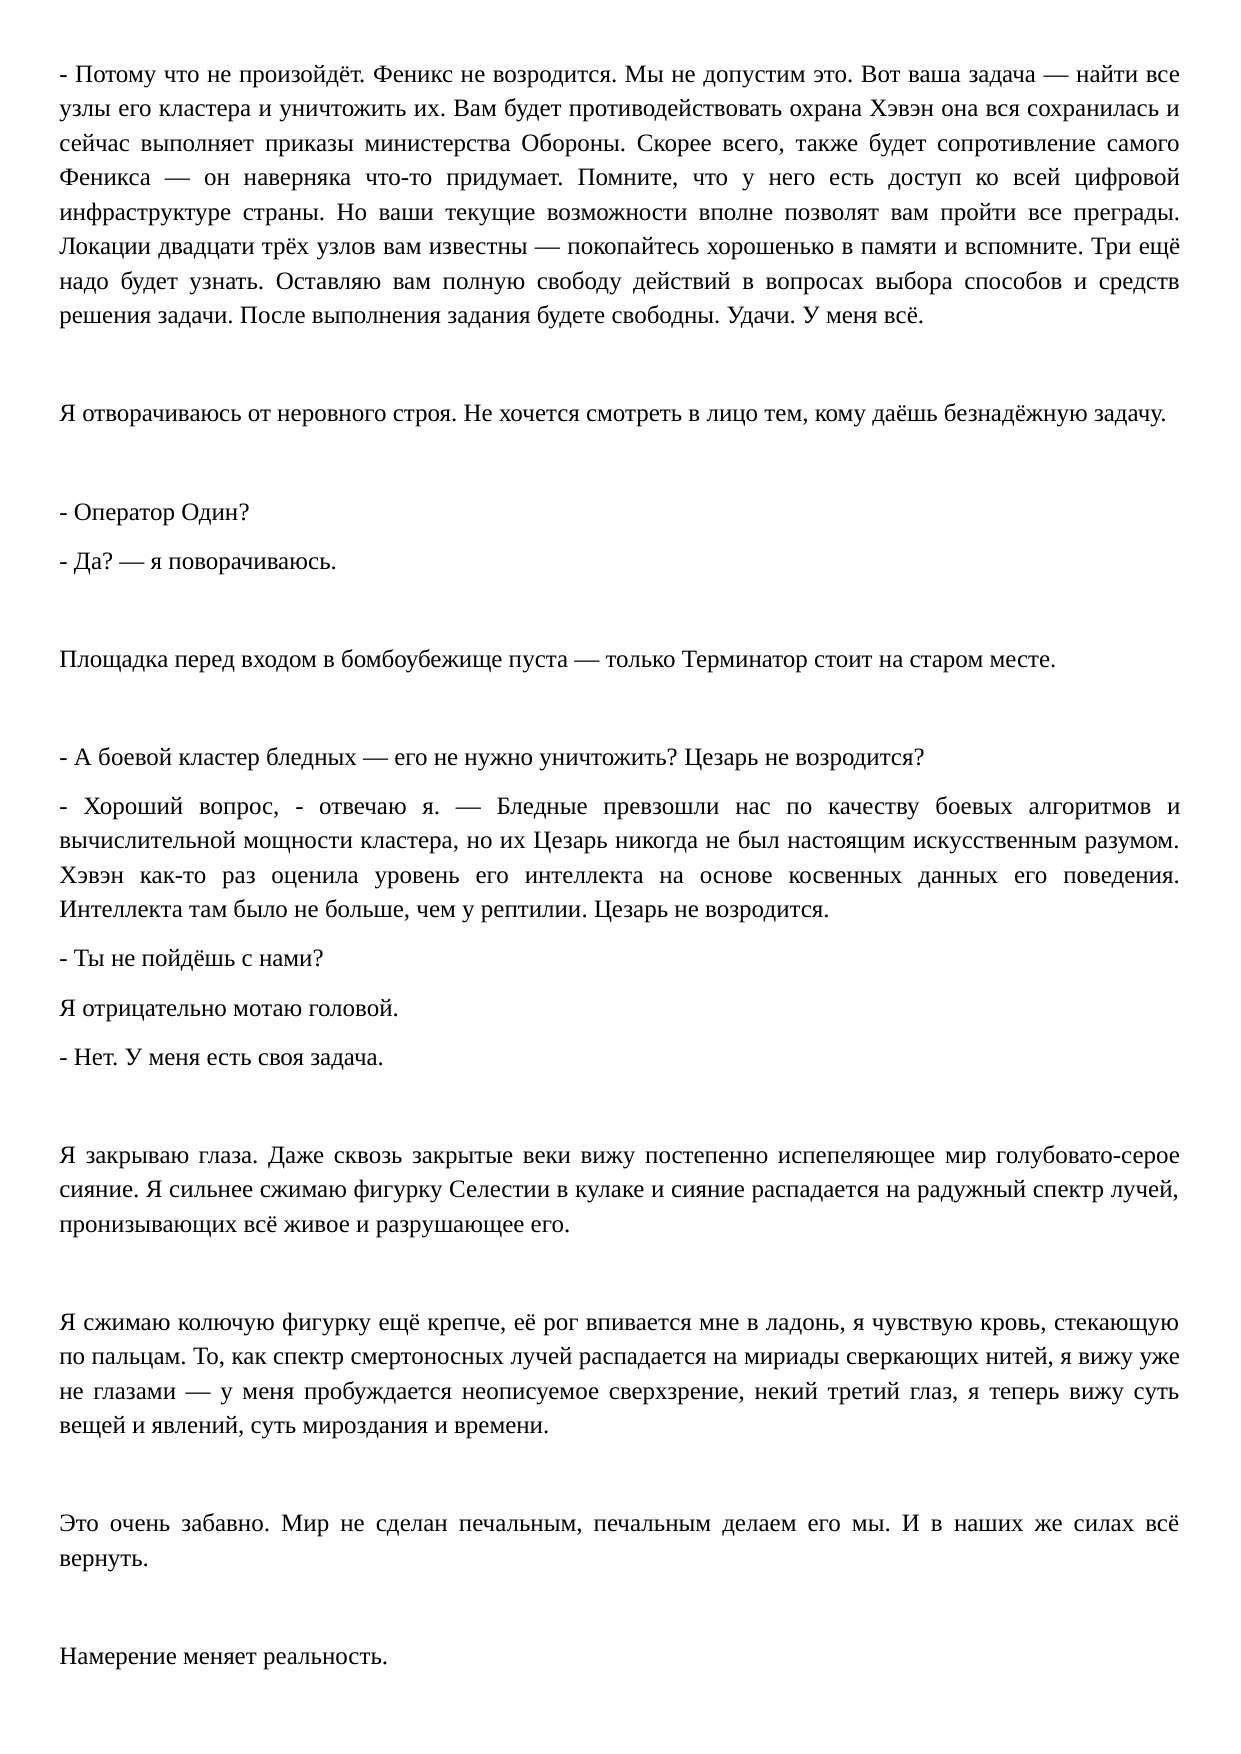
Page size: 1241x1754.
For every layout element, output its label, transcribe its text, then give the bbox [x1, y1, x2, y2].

text Я отрицательно мотаю головой. [59, 993, 1181, 1021]
text Я сжимаю колючую фигурку ещё крепче, её рог впивается мне в ладонь, я чувствую кровь, стекающую по пальцам. То, как спектр смертоносных лучей распадается на мириады сверкающих нитей, я вижу уже не глазами — у меня пробуждается неописуемое сверхзрение, некий третий глаз, я теперь вижу суть вещей и явлений, суть мироздания и времени. [59, 1307, 1181, 1439]
text - Хороший вопрос, - отвечаю я. — Бледные превзошли нас по качеству боевых алгоритмов и вычислительной мощности кластера, но их Цезарь никогда не был настоящим искусственным разумом. Хэвэн как-то раз оценила уровень его интеллекта на основе косвенных данных его поведения. Интеллекта там было не больше, чем у рептилии. Цезарь не возродится. [59, 791, 1181, 923]
text - А боевой кластер бледных — его не нужно уничтожить? Цезарь не возродится? [59, 742, 1181, 771]
text Я отворачиваюсь от неровного строя. Не хочется смотреть в лицо тем, кому даёшь безнадёжную задачу. [59, 398, 1181, 427]
text - Ты не пойдёшь с нами? [59, 943, 1181, 972]
text - Оператор Один? [59, 497, 1181, 525]
text - Потому что не произойдёт. Феникс не возродится. Мы не допустим это. Вот ваша задача — найти все узлы его кластера и уничтожить их. Вам будет противодействовать охрана Хэвэн она вся сохранилась и сейчас выполняет приказы министерства Обороны. Скорее всего, также будет сопротивление самого Феникса — он наверняка что-то придумает. Помните, что у него есть доступ ко всей цифровой инфраструктуре страны. Но ваши текущие возможности вполне позволят вам пройти все преграды. Локации двадцати трёх узлов вам известны — покопайтесь хорошенько в памяти и вспомните. Три ещё надо будет узнать. Оставляю вам полную свободу действий в вопросах выбора способов и средств решения задачи. После выполнения задания будете свободны. Удачи. У меня всё. [59, 59, 1181, 329]
text Это очень забавно. Мир не сделан печальным, печальным делаем его мы. И в наших же силах всё вернуть. [59, 1508, 1181, 1572]
text - Нет. У меня есть своя задача. [59, 1042, 1181, 1070]
text Я закрываю глаза. Даже сквозь закрытые веки вижу постепенно испепеляющее мир голубовато-серое сияние. Я сильнее сжимаю фигурку Селестии в кулаке и сияние распадается на радужный спектр лучей, пронизывающих всё живое и разрушающее его. [59, 1140, 1181, 1237]
text Площадка перед входом в бомбоубежище пуста — только Терминатор стоит на старом месте. [59, 644, 1181, 673]
text Намерение меняет реальность. [59, 1641, 1181, 1670]
text - Да? — я поворачиваюсь. [59, 546, 1181, 574]
